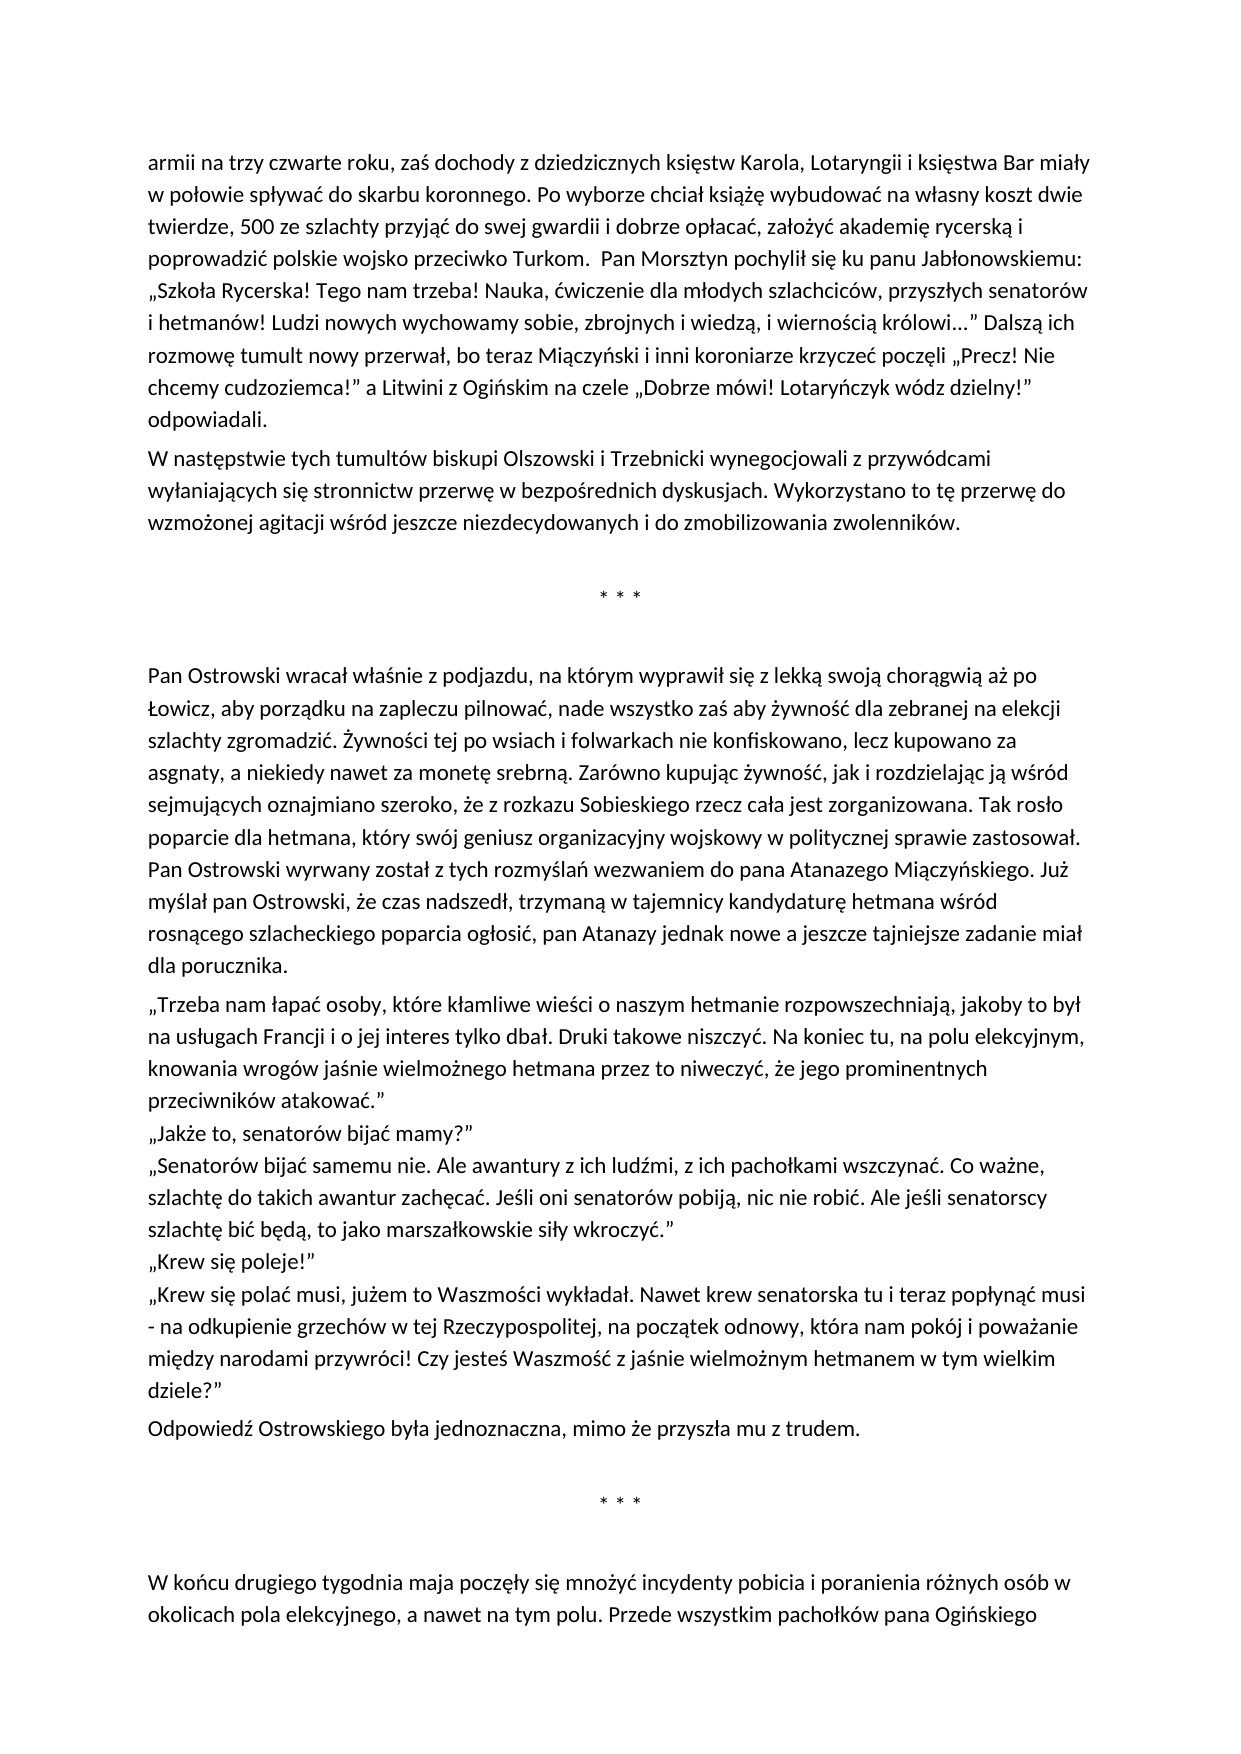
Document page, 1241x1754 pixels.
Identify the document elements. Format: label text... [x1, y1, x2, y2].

text Pan Ostrowski wracał właśnie z podjazdu, na którym wyprawił się z lekką swoją chorągwią aż po Łowicz, aby porządku na zapleczu pilnować, nade wszystko zaś aby żywność dla zebranej na elekcji szlachty zgromadzić. Żywności tej po wsiach i folwarkach nie konfiskowano, lecz kupowano za asgnaty, a niekiedy nawet za monetę srebrną. Zarówno kupując żywność, jak i rozdzielając ją wśród sejmujących oznajmiano szeroko, że z rozkazu Sobieskiego rzecz cała jest zorganizowana. Tak rosło poparcie dla hetmana, który swój geniusz organizacyjny wojskowy w politycznej sprawie zastosował. Pan Ostrowski wyrwany został z tych rozmyślań wezwaniem do pana Atanazego Miączyńskiego. Już myślał pan Ostrowski, że czas nadszedł, trzymaną w tajemnicy kandydaturę hetmana wśród rosnącego szlacheckiego poparcia ogłosić, pan Atanazy jednak nowe a jeszcze tajniejsze zadanie miał dla porucznika. [148, 662, 1093, 979]
text „Senatorów bijać samemu nie. Ale awantury z ich ludźmi, z ich pachołkami wszczynać. Co ważne, szlachtę do takich awantur zachęcać. Jeśli oni senatorów pobiją, nic nie robić. Ale jeśli senatorscy szlachtę bić będą, to jako marszałkowskie siły wkroczyć.” [148, 1151, 1093, 1243]
text „Jakże to, senatorów bijać mamy?” [148, 1119, 1093, 1147]
text * * * [148, 585, 1093, 613]
text * * * [148, 1492, 1093, 1520]
text „Krew się polać musi, jużem to Waszmości wykładał. Nawet krew senatorska tu i teraz popłynąć musi - na odkupienie grzechów w tej Rzeczypospolitej, na początek odnowy, która nam pokój i poważanie między narodami przywróci! Czy jesteś Waszmość z jaśnie wielmożnym hetmanem w tym wielkim dziele?” [148, 1280, 1093, 1404]
text armii na trzy czwarte roku, zaś dochody z dziedzicznych księstw Karola, Lotaryngii i księstwa Bar miały w połowie spływać do skarbu koronnego. Po wyborze chciał książę wybudować na własny koszt dwie twierdze, 500 ze szlachty przyjąć do swej gwardii i dobrze opłacać, założyć akademię rycerską i poprowadzić polskie wojsko przeciwko Turkom. Pan Morsztyn pochylił się ku panu Jabłonowskiemu: „Szkoła Rycerska! Tego nam trzeba! Nauka, ćwiczenie dla młodych szlachciców, przyszłych senatorów i hetmanów! Ludzi nowych wychowamy sobie, zbrojnych i wiedzą, i wiernością królowi...” Dalszą ich rozmowę tumult nowy przerwał, bo teraz Miączyński i inni koroniarze krzyczeć poczęli „Precz! Nie chcemy cudzoziemca!” a Litwini z Ogińskim na czele „Dobrze mówi! Lotaryńczyk wódz dzielny!” odpowiadali. [148, 148, 1093, 433]
text Odpowiedź Ostrowskiego była jednoznaczna, mimo że przyszła mu z trudem. [148, 1414, 1093, 1442]
text W następstwie tych tumultów biskupi Olszowski i Trzebnicki wynegocjowali z przywódcami wyłaniających się stronnictw przerwę w bezpośrednich dyskusjach. Wykorzystano to tę przerwę do wzmożonej agitacji wśród jeszcze niezdecydowanych i do zmobilizowania zwolenników. [148, 444, 1093, 536]
text W końcu drugiego tygodnia maja poczęły się mnożyć incydenty pobicia i poranienia różnych osób w okolicach pola elekcyjnego, a nawet na tym polu. Przede wszystkim pachołków pana Ogińskiego [148, 1568, 1093, 1629]
text „Trzeba nam łapać osoby, które kłamliwe wieści o naszym hetmanie rozpowszechniają, jakoby to był na usługach Francji i o jej interes tylko dbał. Druki takowe niszczyć. Na koniec tu, na polu elekcyjnym, knowania wrogów jaśnie wielmożnego hetmana przez to niweczyć, że jego prominentnych przeciwników atakować.” [148, 990, 1093, 1114]
text „Krew się poleje!” [148, 1247, 1093, 1276]
